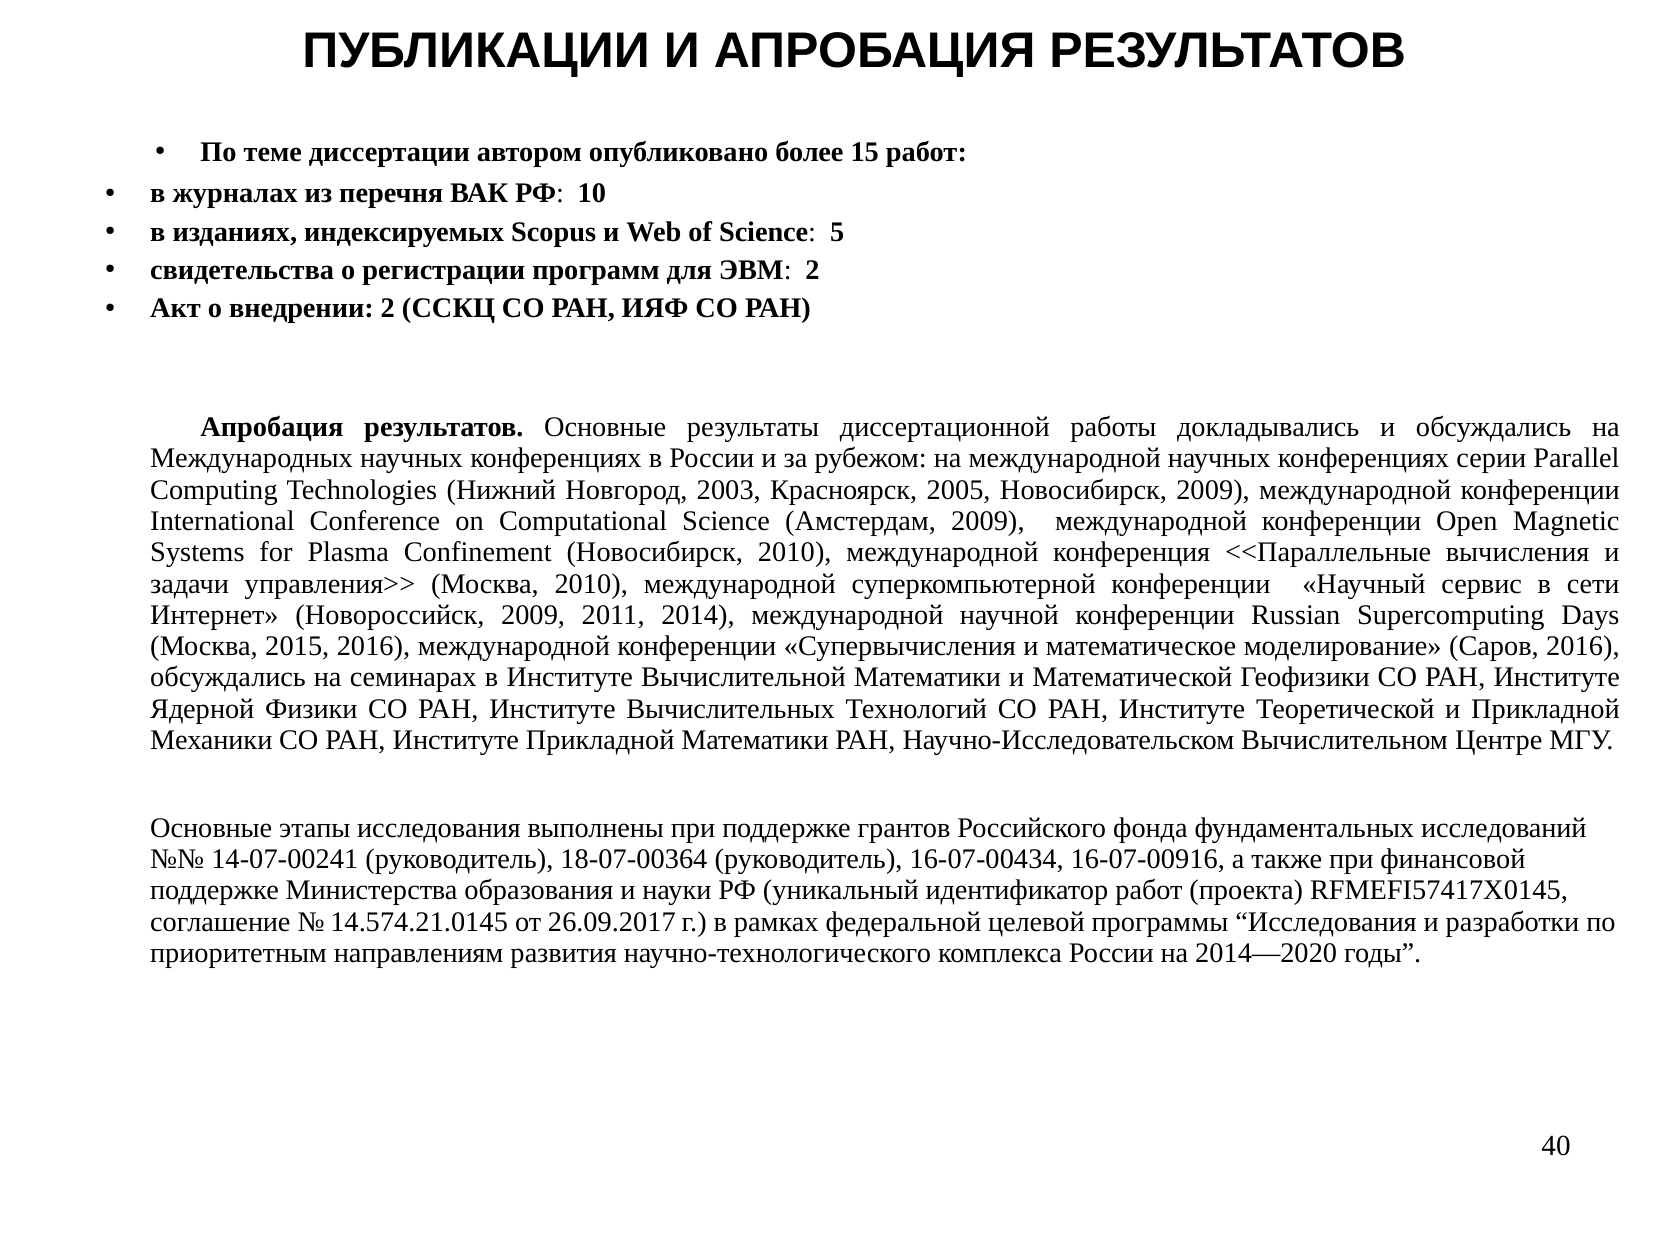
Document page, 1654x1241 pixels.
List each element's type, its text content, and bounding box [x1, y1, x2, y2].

list По теме диссертации автором опубликовано более 15 работ: в журналах из перечня ВАК РФ: 10 в изданиях, индексируемых Scopus и Web of Science: 5 свидетельства о регистрации программ для ЭВМ: 2 Акт о внедрении: 2 (ССКЦ СО РАН, ИЯФ СО РАН) Апробация результатов. Основные результаты диссертационной работы докладывались и обсуждались на Международных научных конференциях в России и за рубежом: на международной научных конференциях серии Parallel Computing Technologies (Нижний Новгород, 2003, Красноярск, 2005, Новосибирск, 2009), международной конференции International Conference on Computational Science (Амстердам, 2009), международной конференции Open Magnetic Systems for Plasma Confinement (Новосибирск, 2010), международной конференция <<Параллельные вычисления и задачи управления>> (Москва, 2010), международной суперкомпьютерной конференции «Научный сервис в сети Интернет» (Новороссийск, 2009, 2011, 2014), международной научной конференции Russian Supercomputing Days (Москва, 2015, 2016), международной конференции «Супервычисления и математическое моделирование» (Саров, 2016), обсуждались на семинарах в Институте Вычислительной Математики и Математической Геофизики СО РАН, Институте Ядерной Физики СО РАН, Институте Вычислительных Технологий СО РАН, Институте Теоретической и Прикладной Механики СО РАН, Институте Прикладной Математики РАН, Научно-Исследовательском Вычислительном Центре МГУ. Основные этапы исследования выполнены при поддержке грантов Российского фонда фундаментальных исследований №№ 14-07-00241 (руководитель), 18-07-00364 (руководитель), 16-07-00434, 16-07-00916, а также при финансовой поддержке Министерства образования и науки РФ (уникальный идентификатор работ (проекта) RFMEFI57417X0145, соглашение № 14.574.21.0145 от 26.09.2017 г.) в рамках федеральной целевой программы “Исследования и разработки по приоритетным направлениям развития научно-технологического комплекса России на 2014—2020 годы”. [90, 135, 1621, 991]
text_box ПУБЛИКАЦИИ И АПРОБАЦИЯ РЕЗУЛЬТАТОВ [287, 15, 1441, 142]
